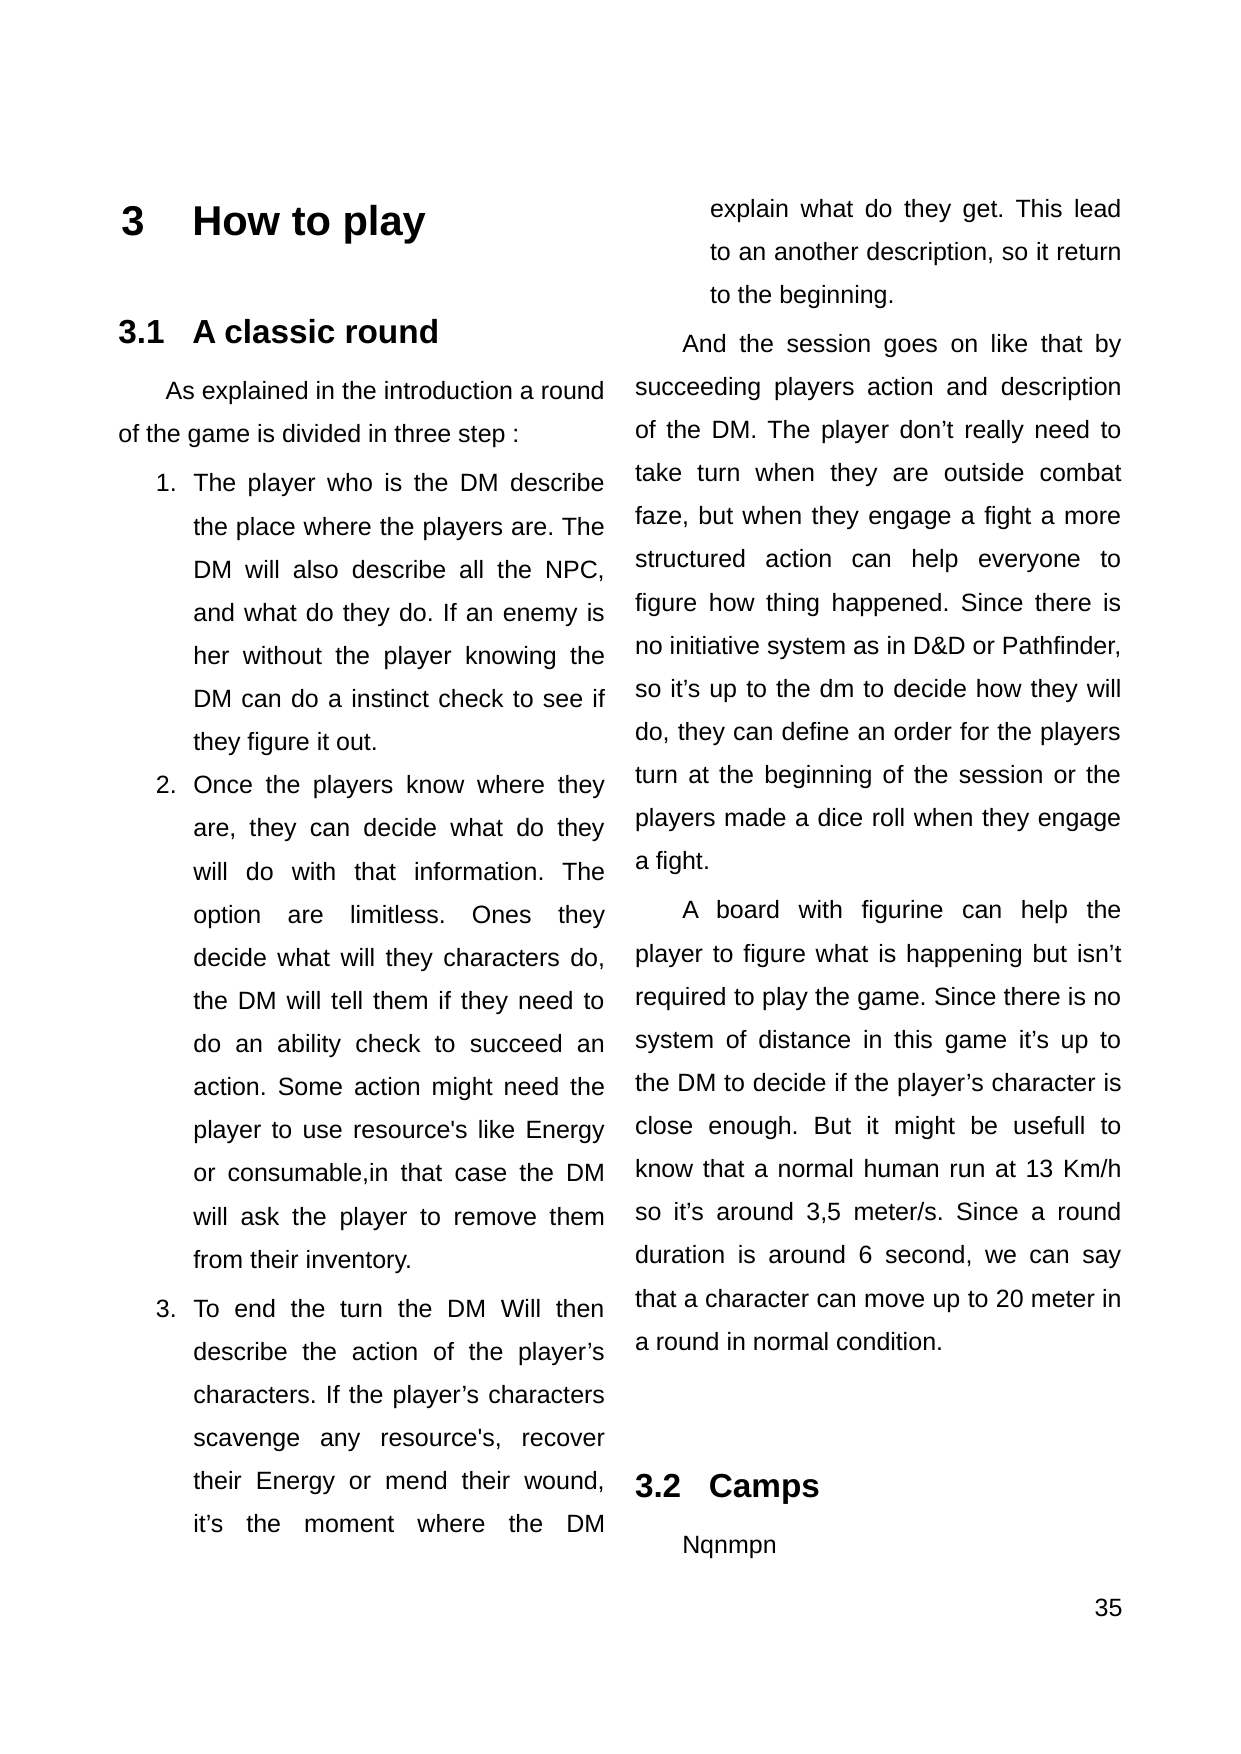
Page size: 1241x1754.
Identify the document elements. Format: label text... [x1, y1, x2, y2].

subtitle How to play [118, 193, 605, 247]
subtitle A classic round [118, 313, 605, 351]
subtitle Camps [635, 1466, 1122, 1504]
list The player who is the DM describe the place where the players are. The DM will also describe all the NPC, and what do they do. If an enemy is her without the player knowing the DM can do a instinct check to see if they figure it out. [156, 468, 605, 756]
text And the session goes on like that by succeeding players action and description of the DM. The player don’t really need to take turn when they are outside combat faze, but when they engage a fight a more structured action can help everyone to figure how thing happened. Since there is no initiative system as in D&D or Pathfinder, so it’s up to the dm to decide how they will do, they can define an order for the players turn at the beginning of the session or the players made a dice roll when they engage a fight. [635, 329, 1122, 875]
text A board with figurine can help the player to figure what is happening but isn’t required to play the game. Since there is no system of distance in this game it’s up to the DM to decide if the player’s character is close enough. But it might be usefull to know that a normal human run at 13 Km/h so it’s around 3,5 meter/s. Since a round duration is around 6 second, we can say that a character can move up to 20 meter in a round in normal condition. [635, 895, 1122, 1355]
list To end the turn the DM Will then describe the action of the player’s characters. If the player’s characters scavenge any resource's, recover their Energy or mend their wound, it’s the moment where the DM [156, 1294, 605, 1538]
list explain what do they get. This lead to an another description, so it return to the beginning. [672, 193, 1122, 308]
text As explained in the introduction a round of the game is divided in three step : [118, 376, 605, 448]
list Once the players know where they are, they can decide what do they will do with that information. The option are limitless. Ones they decide what will they characters do, the DM will tell them if they need to do an ability check to succeed an action. Some action might need the player to use resource's like Energy or consumable,in that case the DM will ask the player to remove them from their inventory. [156, 770, 605, 1273]
text Nqnmpn [635, 1530, 1122, 1558]
